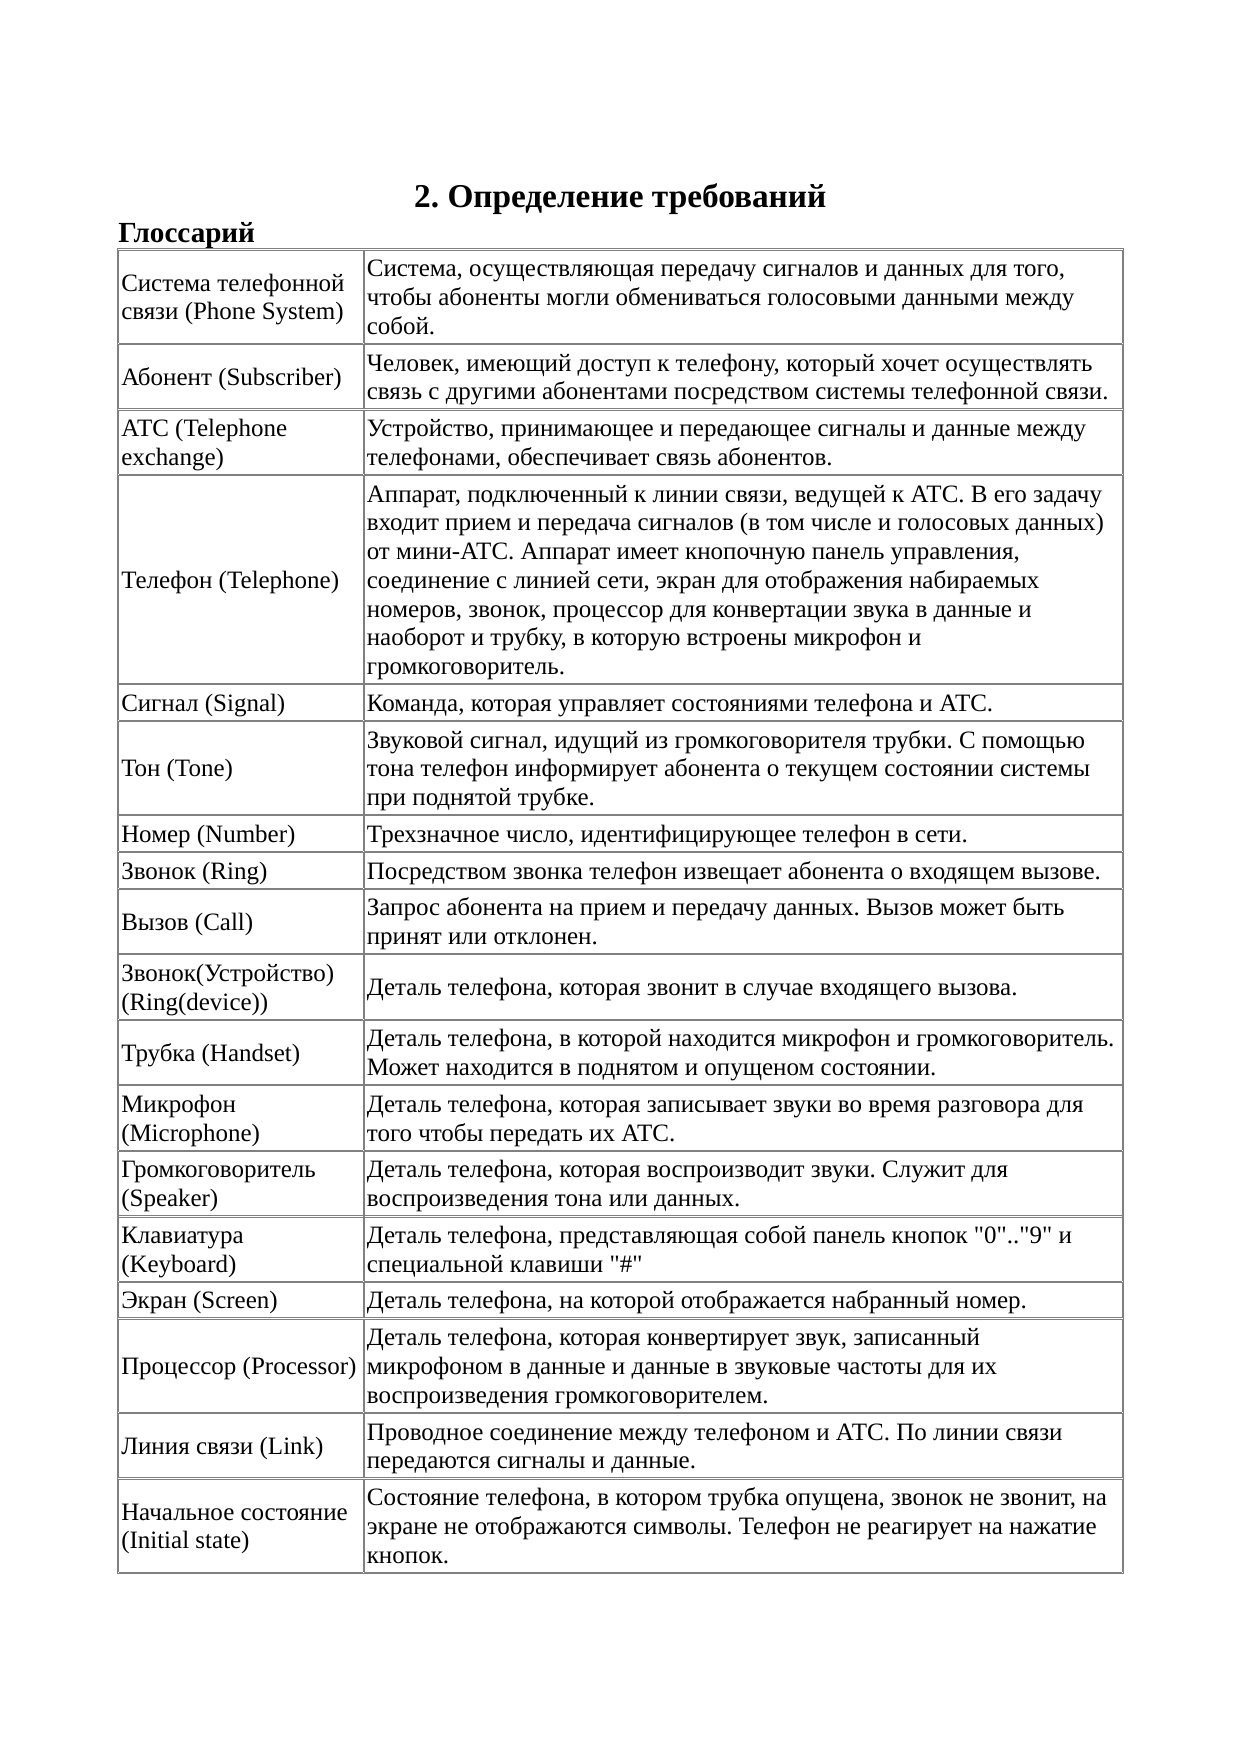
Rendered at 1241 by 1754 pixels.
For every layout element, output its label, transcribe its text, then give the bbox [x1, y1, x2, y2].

table_cell Человек, имеющий доступ к телефону, который хочет осуществлять связь с другими абонентами посредством системы телефонной связи. [365, 345, 1122, 408]
table_cell Состояние телефона, в котором трубка опущена, звонок не звонит, на экране не отображаются символы. Телефон не реагирует на нажатие кнопок. [365, 1480, 1122, 1571]
table_cell Номер (Number) [119, 816, 363, 851]
table_cell Громкоговоритель (Speaker) [119, 1152, 363, 1215]
table_cell Трехзначное число, идентифицирующее телефон в сети. [365, 816, 1122, 851]
text 2. Определение требований [118, 176, 1122, 215]
table_header Система телефонной связи (Phone System) [119, 251, 363, 342]
table_cell Посредством звонка телефон извещает абонента о входящем вызове. [365, 853, 1122, 887]
table_cell Тон (Tone) [119, 722, 363, 814]
table_cell Звонок (Ring) [119, 853, 363, 887]
table_cell АТС (Telephone exchange) [119, 411, 363, 473]
table_cell Деталь телефона, которая воспроизводит звуки. Служит для воспроизведения тона или данных. [365, 1152, 1122, 1215]
table_cell Устройство, принимающее и передающее сигналы и данные между телефонами, обеспечивает связь абонентов. [365, 411, 1122, 473]
table_cell Деталь телефона, на которой отображается набранный номер. [365, 1283, 1122, 1317]
table_header Система, осуществляющая передачу сигналов и данных для того, чтобы абоненты могли обмениваться голосовыми данными между собой. [365, 251, 1122, 342]
table_cell Экран (Screen) [119, 1283, 363, 1317]
table_cell Звуковой сигнал, идущий из громкоговорителя трубки. С помощью тона телефон информирует абонента о текущем состоянии системы при поднятой трубке. [365, 722, 1122, 814]
table_cell Звонок(Устройство) (Ring(device)) [119, 955, 363, 1018]
table_cell Вызов (Call) [119, 890, 363, 953]
table_cell Телефон (Telephone) [119, 476, 363, 683]
table_cell Линия связи (Link) [119, 1414, 363, 1477]
table_cell Начальное состояние (Initial state) [119, 1480, 363, 1571]
table_cell Проводное соединение между телефоном и АТС. По линии связи передаются сигналы и данные. [365, 1414, 1122, 1477]
table_cell Деталь телефона, которая конвертирует звук, записанный микрофоном в данные и данные в звуковые частоты для их воспроизведения громкоговорителем. [365, 1320, 1122, 1412]
table_cell Процессор (Processor) [119, 1320, 363, 1412]
table_cell Сигнал (Signal) [119, 685, 363, 719]
table_cell Деталь телефона, в которой находится микрофон и громкоговоритель. Может находится в поднятом и опущеном состоянии. [365, 1021, 1122, 1084]
table_cell Команда, которая управляет состояниями телефона и АТС. [365, 685, 1122, 719]
text Глоссарий [118, 215, 1122, 248]
table_cell Трубка (Handset) [119, 1021, 363, 1084]
table_cell Микрофон (Microphone) [119, 1086, 363, 1149]
table_cell Клавиатура (Keyboard) [119, 1218, 363, 1281]
table_cell Деталь телефона, представляющая собой панель кнопок "0".."9" и специальной клавиши "#" [365, 1218, 1122, 1281]
table_cell Запрос абонента на прием и передачу данных. Вызов может быть принят или отклонен. [365, 890, 1122, 953]
table_cell Абонент (Subscriber) [119, 345, 363, 408]
table_cell Деталь телефона, которая звонит в случае входящего вызова. [365, 955, 1122, 1018]
table_cell Деталь телефона, которая записывает звуки во время разговора для того чтобы передать их АТС. [365, 1086, 1122, 1149]
table_cell Аппарат, подключенный к линии связи, ведущей к АТС. В его задачу входит прием и передача сигналов (в том числе и голосовых данных) от мини-АТС. Аппарат имеет кнопочную панель управления, соединение с линией сети, экран для отображения набираемых номеров, звонок, процессор для конвертации звука в данные и наоборот и трубку, в которую встроены микрофон и громкоговоритель. [365, 476, 1122, 683]
